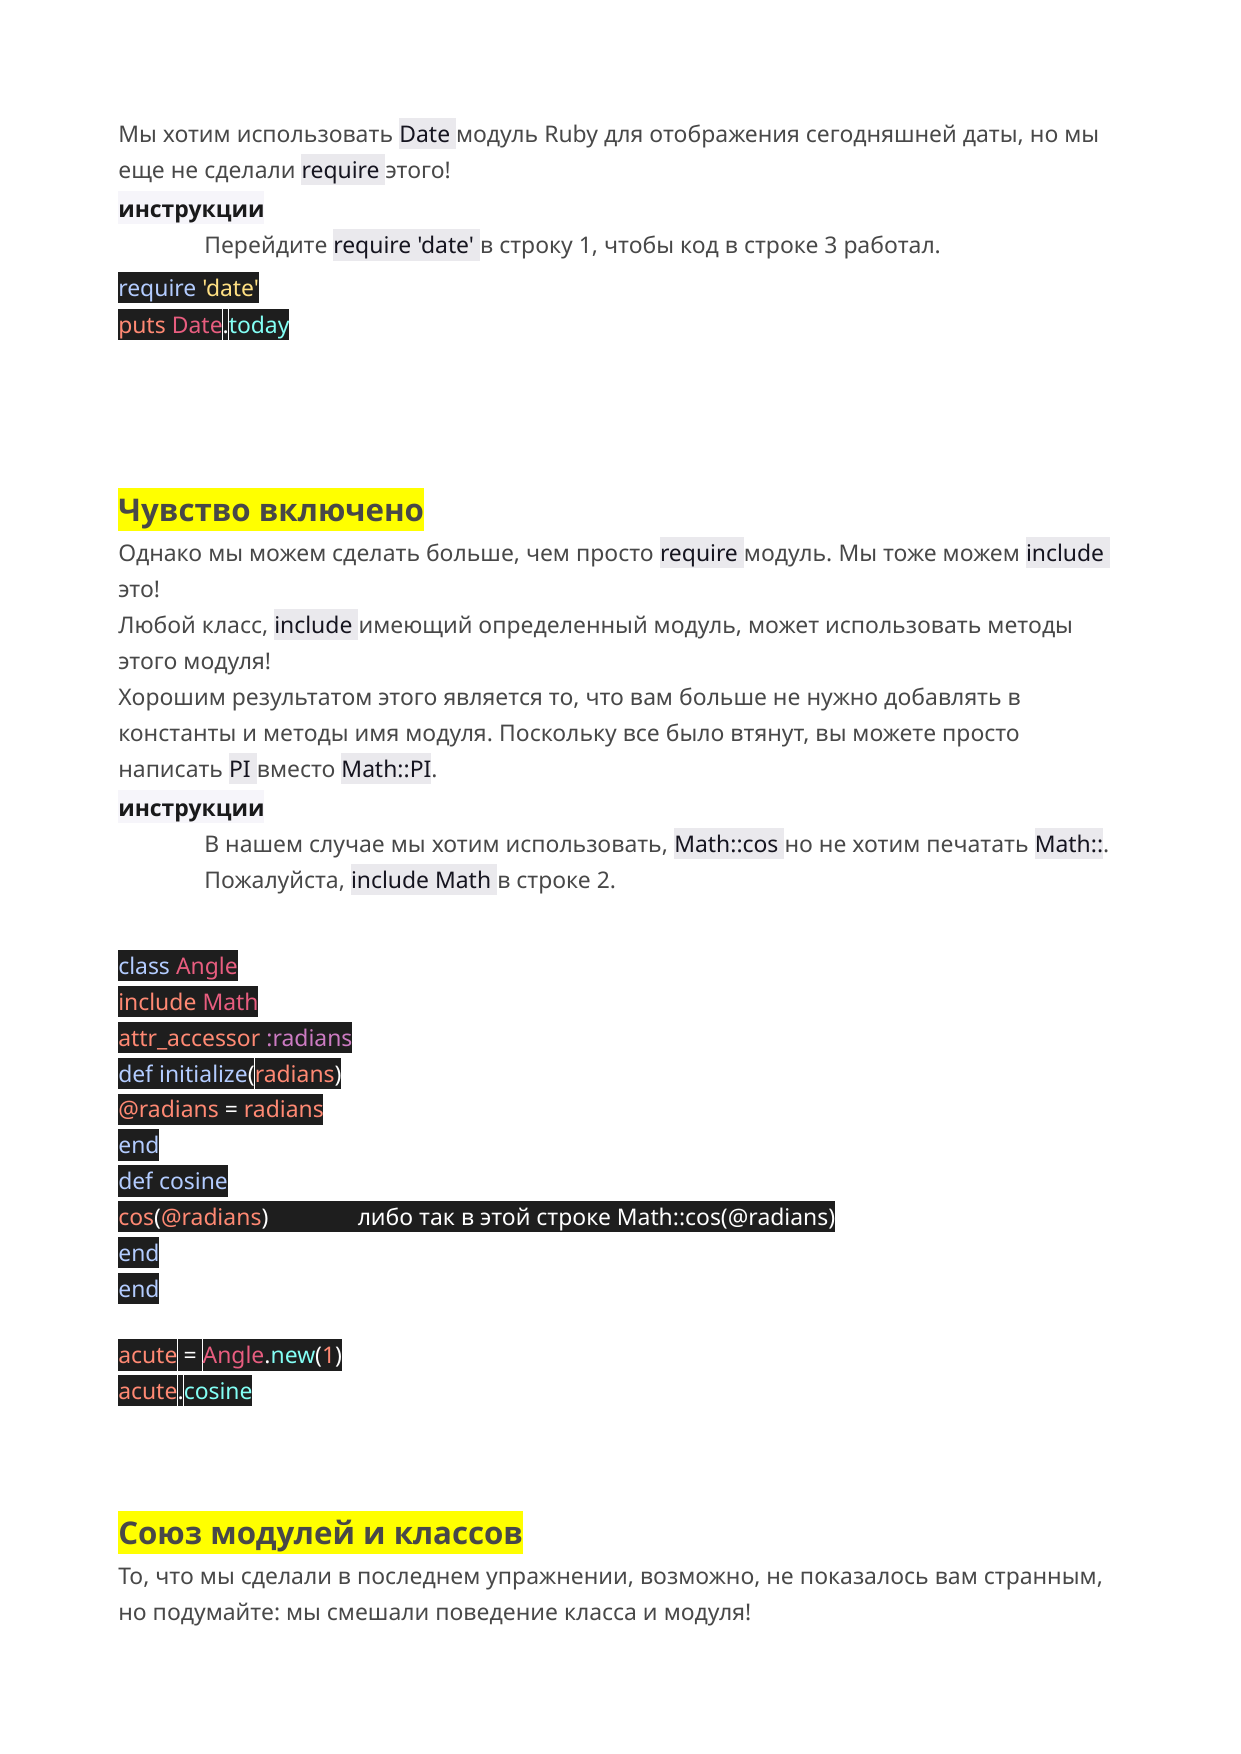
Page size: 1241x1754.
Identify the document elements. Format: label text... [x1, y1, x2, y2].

text def initialize(radians) [118, 1057, 1122, 1089]
text Хорошим результатом этого является то, что вам больше не нужно добавлять в константы и методы имя модуля. Поскольку все было втянут, вы можете просто написать PI вместо Math::PI. [118, 681, 1122, 784]
text Пожалуйста, include Math в строке 2. [204, 864, 1122, 895]
text acute.cosine [118, 1375, 1122, 1406]
text Однако мы можем сделать больше, чем просто require модуль. Мы тоже можем include это! [118, 537, 1122, 604]
text end [118, 1273, 1122, 1304]
text include Math [118, 986, 1122, 1017]
text Мы хотим использовать Date модуль Ruby для отображения сегодняшней даты, но мы еще не сделали require этого! [118, 118, 1122, 185]
text acute = Angle.new(1) [118, 1339, 1122, 1371]
text Союз модулей и классов [118, 1511, 1122, 1554]
text puts Date.today [118, 303, 1122, 340]
text То, что мы сделали в последнем упражнении, возможно, не показалось вам странным, но подумайте: мы смешали поведение класса и модуля! [118, 1560, 1122, 1627]
text Любой класс, include имеющий определенный модуль, может использовать методы этого модуля! [118, 609, 1122, 676]
text require 'date' [118, 265, 1122, 303]
text class Angle [118, 950, 1122, 981]
text end [118, 1237, 1122, 1268]
text def cosine [118, 1165, 1122, 1197]
text @radians = radians [118, 1093, 1122, 1125]
subtitle инструкции [118, 190, 1122, 224]
text cos(@radians) либо так в этой строке Math::cos(@radians) [118, 1201, 1122, 1232]
text end [118, 1129, 1122, 1161]
text attr_accessor :radians [118, 1022, 1122, 1053]
text В нашем случае мы хотим использовать, Math::cos но не хотим печатать Math::. [204, 828, 1122, 859]
subtitle инструкции [118, 788, 1122, 823]
text Чувство включено [118, 488, 1122, 531]
text Перейдите require 'date' в строку 1, чтобы код в строке 3 работал. [204, 229, 1122, 261]
